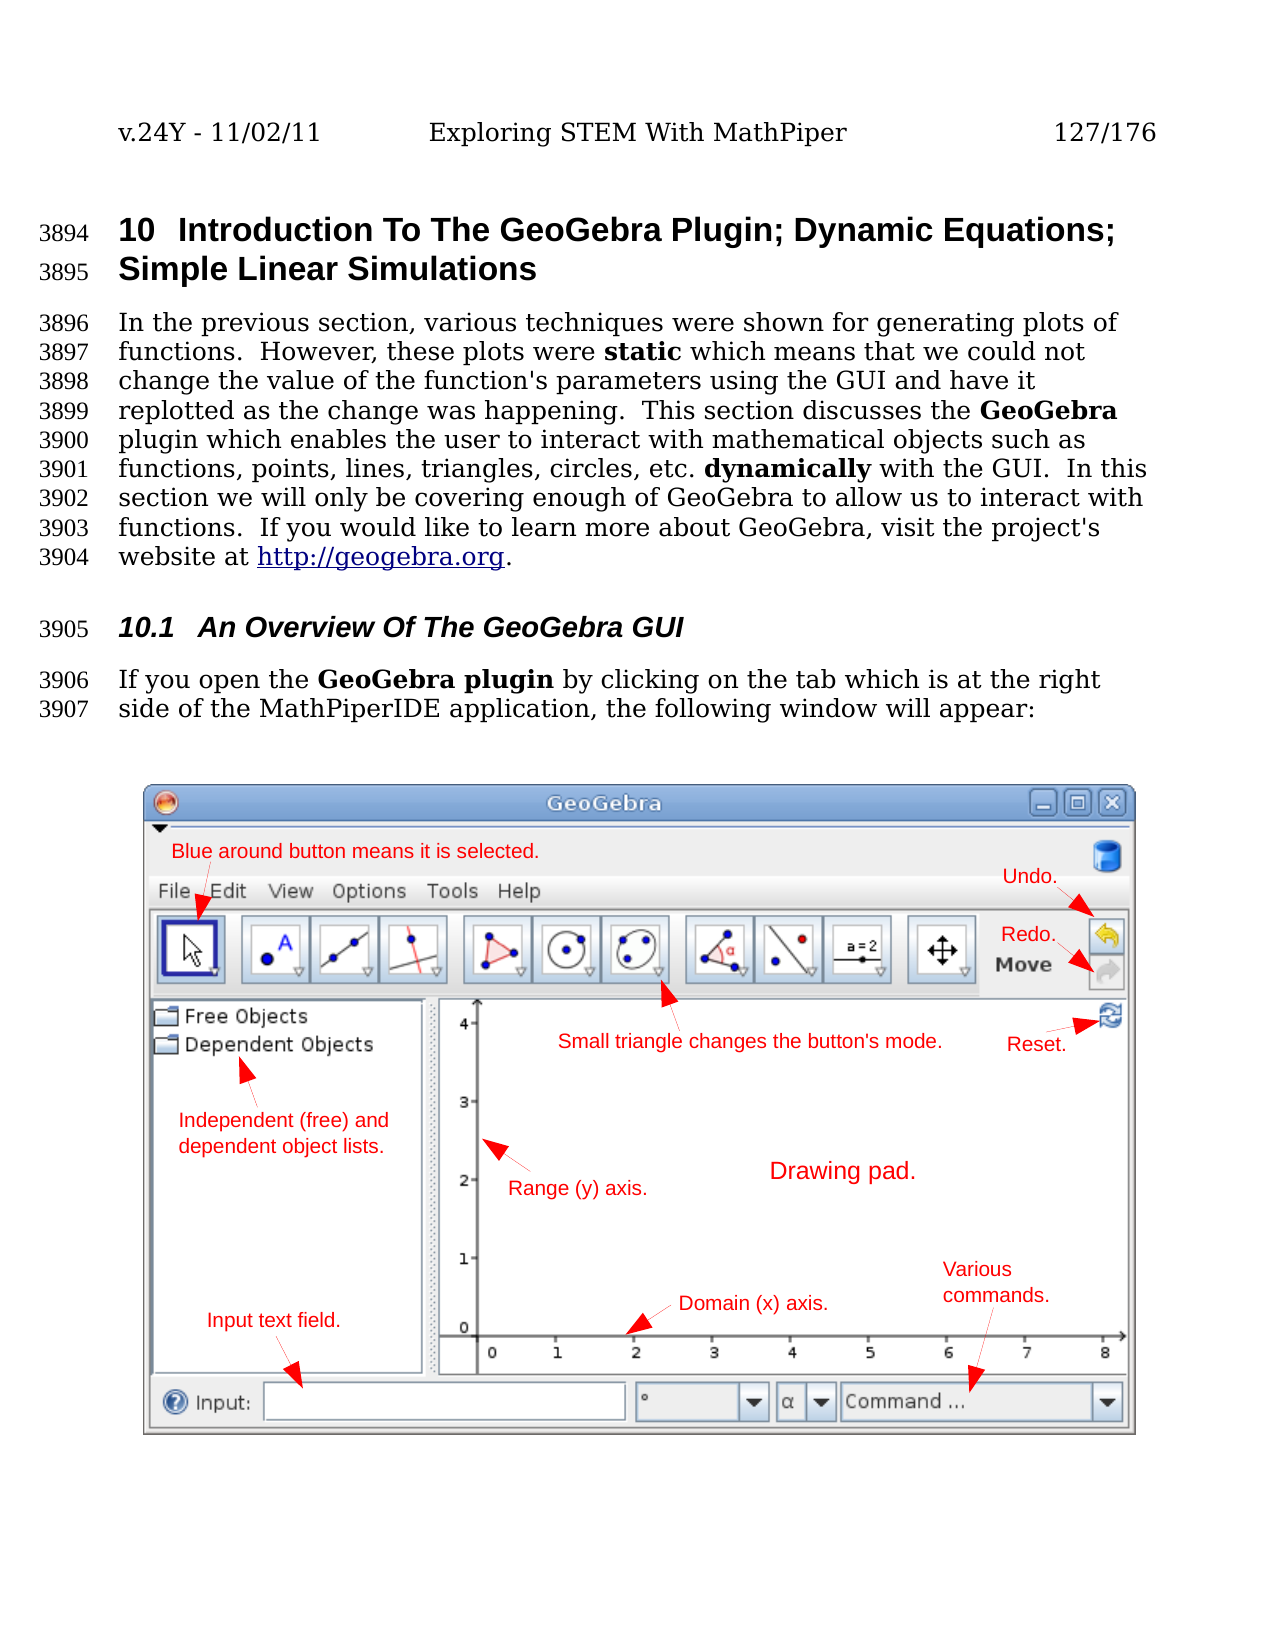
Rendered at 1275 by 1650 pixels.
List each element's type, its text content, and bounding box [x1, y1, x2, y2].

subtitle Introduction To The GeoGebra Plugin; Dynamic Equations; Simple Linear Simulations [118, 210, 1157, 287]
subtitle An Overview Of The GeoGebra GUI [118, 610, 1157, 644]
text If you open the GeoGebra plugin by clicking on the tab which is at the right side of the MathPiperIDE application, the following window will appear: [118, 665, 1157, 723]
text In the previous section, various techniques were shown for generating plots of functions. However, these plots were static which means that we could not change the value of the function's parameters using the GUI and have it replotted as the change was happening. This section discusses the GeoGebra plugin which enables the user to interact with mathematical objects such as functions, points, lines, triangles, circles, etc. dynamically with the GUI. In this section we will only be covering enough of GeoGebra to allow us to interact with functions. If you would like to learn more about GeoGebra, visit the project's website at http://geogebra.org. [118, 308, 1157, 571]
